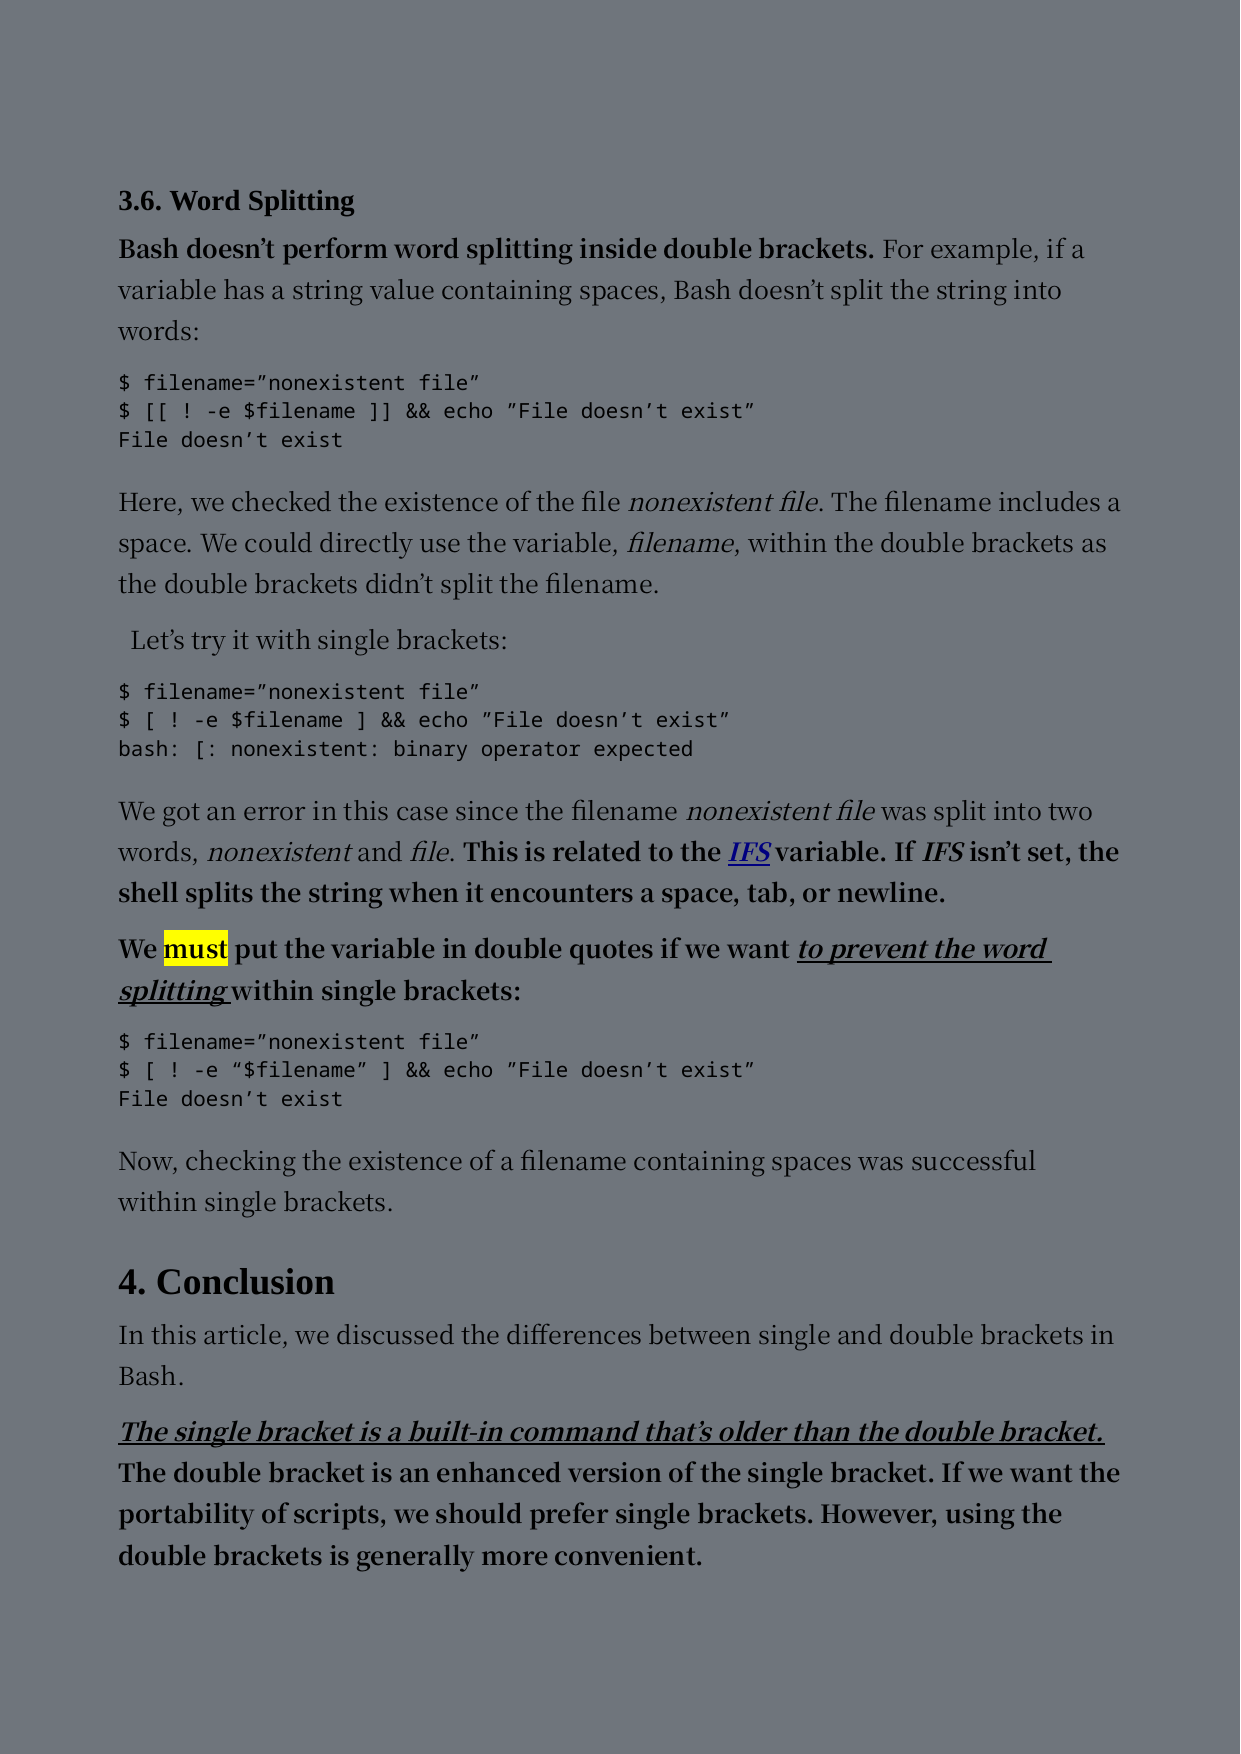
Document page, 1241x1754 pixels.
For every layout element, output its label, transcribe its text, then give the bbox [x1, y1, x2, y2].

text $ filename=”nonexistent file” [118, 677, 1122, 705]
text File doesn’t exist [118, 425, 1122, 453]
text Let’s try it with single brackets: [131, 621, 1109, 657]
text $ filename=”nonexistent file” [118, 1027, 1122, 1056]
subtitle 4. Conclusion [118, 1260, 1122, 1303]
text $ [ ! -e $filename ] && echo ”File doesn’t exist” [118, 705, 1122, 734]
text $ filename=”nonexistent file” [118, 368, 1122, 396]
text The single bracket is a built-in command that’s older than the double bracket. The double bracket is an enhanced version of the single bracket. If we want the portability of scripts, we should prefer single brackets. However, using the double brackets is generally more convenient. [118, 1412, 1122, 1572]
text In this article, we discussed the differences between single and double brackets in Bash. [118, 1315, 1122, 1393]
text We got an error in this case since the filename nonexistent file was split into two words, nonexistent and file. This is related to the IFS variable. If IFS isn’t set, the shell splits the string when it encounters a space, tab, or newline. [118, 792, 1122, 910]
text bash: [: nonexistent: binary operator expected [118, 734, 1122, 762]
text We must put the variable in double quotes if we want to prevent the word splitting within single brackets: [118, 930, 1122, 1007]
text File doesn’t exist [118, 1084, 1122, 1112]
text Now, checking the existence of a filename containing spaces was successful within single brackets. [118, 1142, 1122, 1219]
text $ [[ ! -e $filename ]] && echo ”File doesn’t exist” [118, 396, 1122, 425]
text Here, we checked the existence of the file nonexistent file. The filename includes a space. We could directly use the variable, filename, within the double brackets as the double brackets didn’t split the filename. [118, 483, 1122, 601]
text $ [ ! -e “$filename” ] && echo ”File doesn’t exist” [118, 1056, 1122, 1084]
text Bash doesn’t perform word splitting inside double brackets. For example, if a variable has a string value containing spaces, Bash doesn’t split the string into words: [118, 229, 1122, 348]
subtitle 3.6. Word Splitting [118, 183, 1122, 217]
